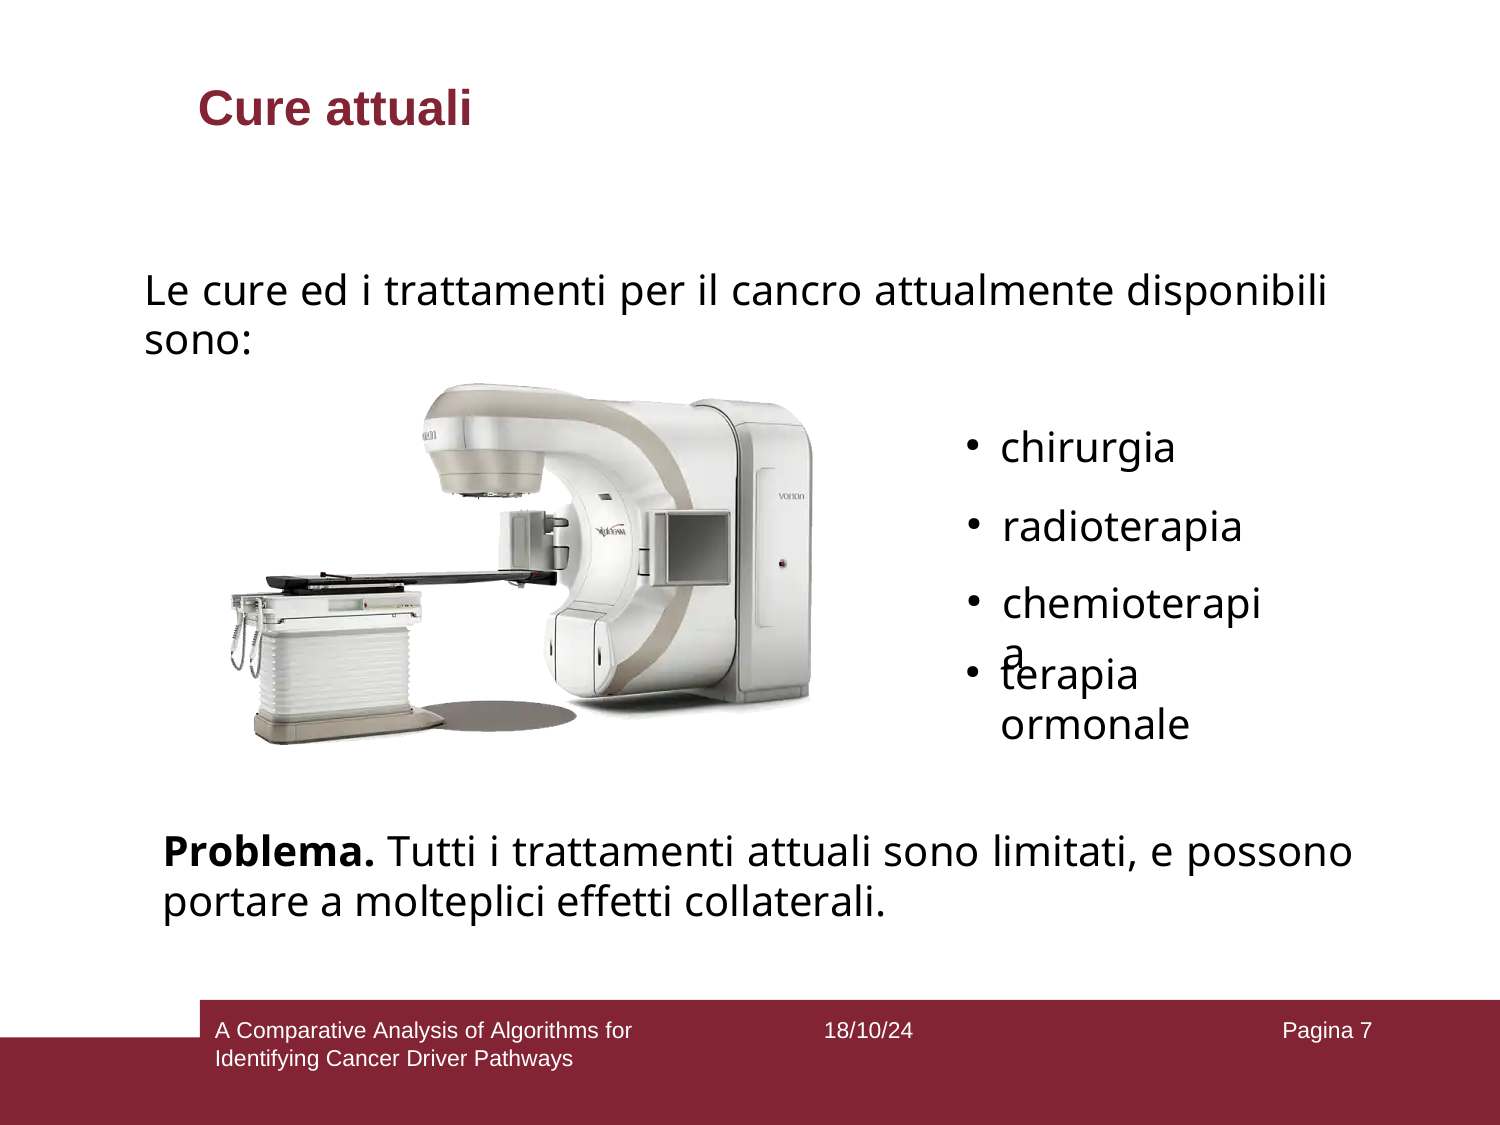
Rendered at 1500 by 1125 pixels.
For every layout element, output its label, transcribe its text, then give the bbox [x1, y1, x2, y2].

text_box chirurgia [950, 413, 1198, 489]
text_box A Comparative Analysis of Algorithms for Identifying Cancer Driver Pathways [199, 1008, 676, 1084]
picture [164, 371, 881, 785]
text_box 18/10/24 [712, 1008, 1026, 1084]
text_box terapia ormonale [950, 640, 1329, 707]
text_box radioterapia [951, 492, 1262, 569]
text_box Le cure ed i trattamenti per il cancro attualmente disponibili sono: [129, 255, 1390, 371]
title Cure attuali [183, 67, 1400, 150]
text_box Pagina <number> [1074, 1008, 1388, 1084]
text_box chemioterapia [951, 569, 1282, 640]
text_box Problema. Tutti i trattamenti attuali sono limitati, e possono portare a molteplici effetti collaterali. [147, 816, 1398, 932]
